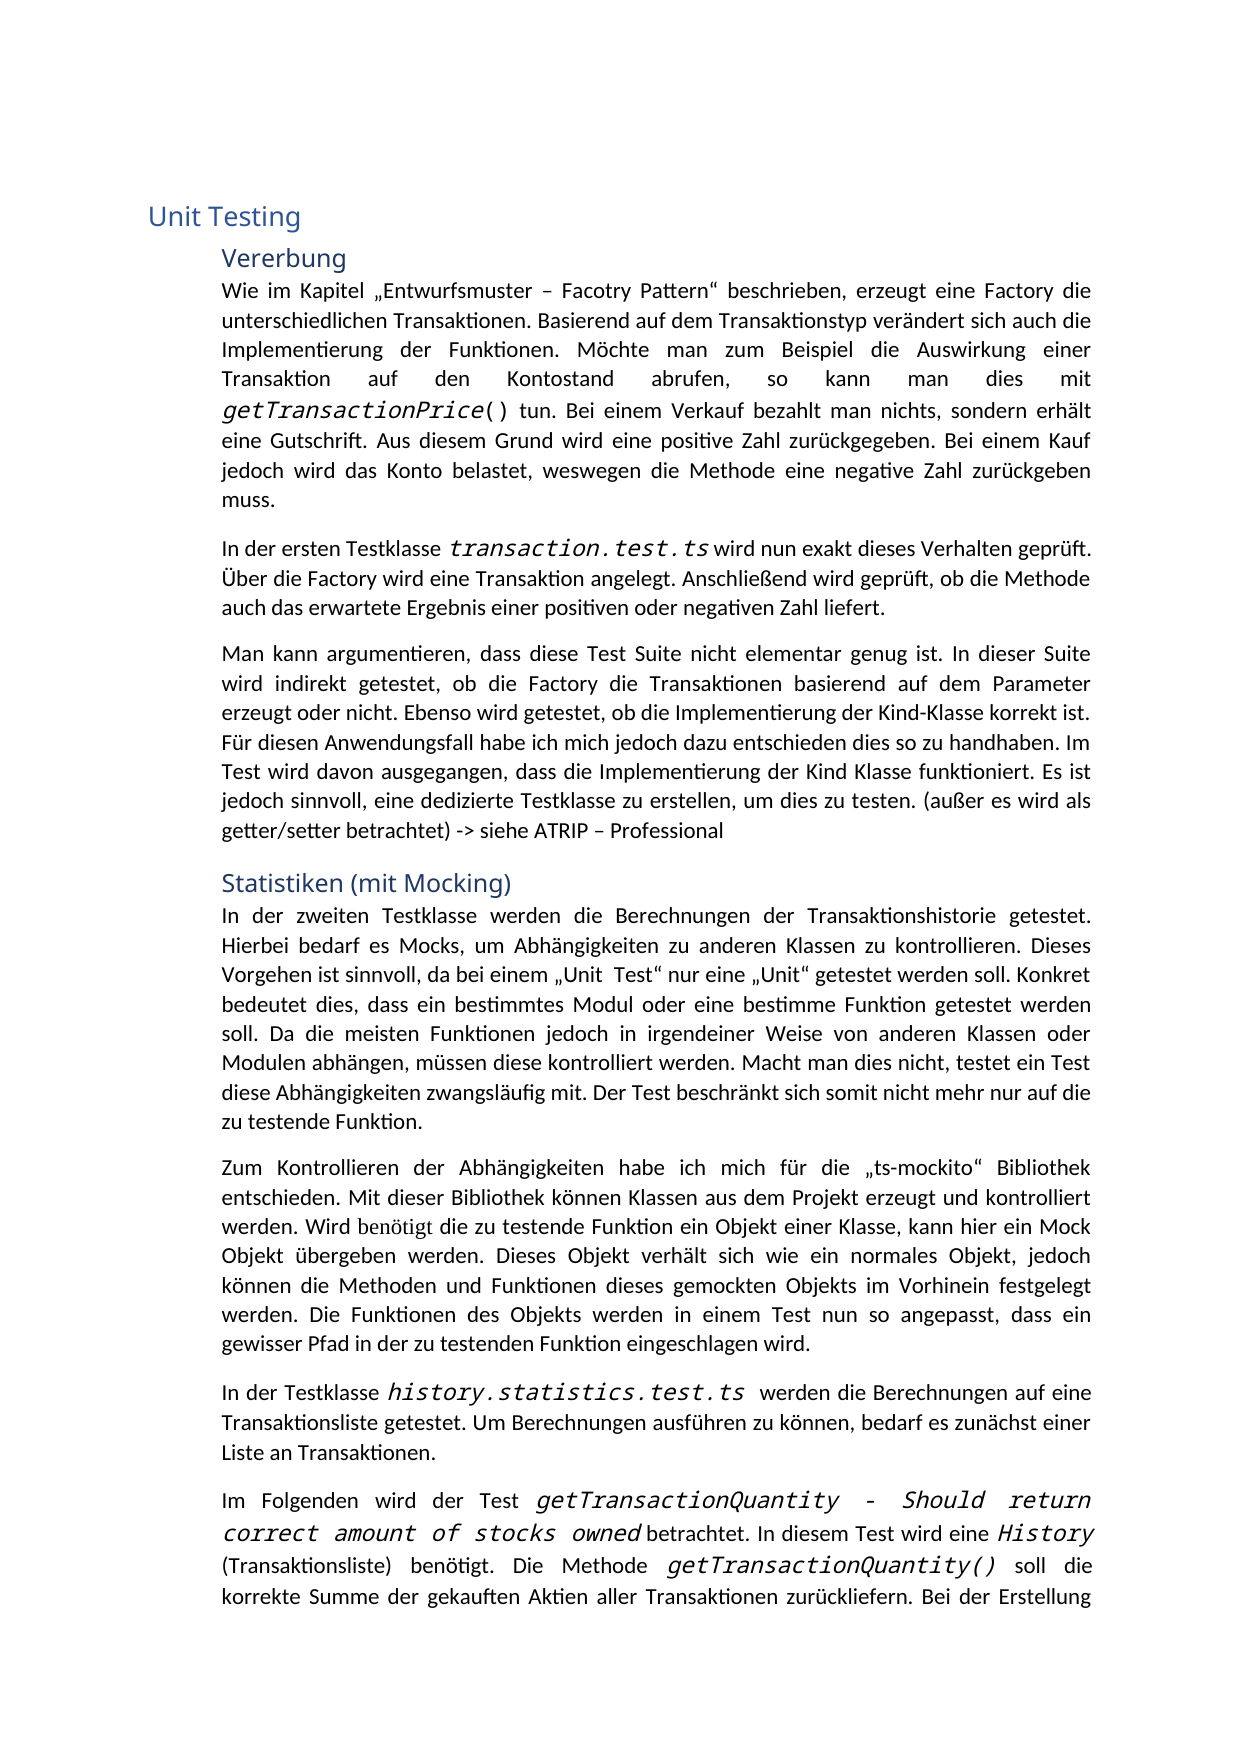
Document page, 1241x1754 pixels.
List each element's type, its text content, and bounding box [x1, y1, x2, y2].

text In der ersten Testklasse transaction.test.ts wird nun exakt dieses Verhalten geprüft. Über die Factory wird eine Transaktion angelegt. Anschließend wird geprüft, ob die Methode auch das erwartete Ergebnis einer positiven oder negativen Zahl liefert. [221, 531, 1093, 621]
text Wie im Kapitel „Entwurfsmuster – Facotry Pattern“ beschrieben, erzeugt eine Factory die unterschiedlichen Transaktionen. Basierend auf dem Transaktionstyp verändert sich auch die Implementierung der Funktionen. Möchte man zum Beispiel die Auswirkung einer Transaktion auf den Kontostand abrufen, so kann man dies mit getTransactionPrice() tun. Bei einem Verkauf bezahlt man nichts, sondern erhält eine Gutschrift. Aus diesem Grund wird eine positive Zahl zurückgegeben. Bei einem Kauf jedoch wird das Konto belastet, weswegen die Methode eine negative Zahl zurückgeben muss. [221, 276, 1093, 513]
text Man kann argumentieren, dass diese Test Suite nicht elementar genug ist. In dieser Suite wird indirekt getestet, ob die Factory die Transaktionen basierend auf dem Parameter erzeugt oder nicht. Ebenso wird getestet, ob die Implementierung der Kind-Klasse korrekt ist. Für diesen Anwendungsfall habe ich mich jedoch dazu entschieden dies so zu handhaben. Im Test wird davon ausgegangen, dass die Implementierung der Kind Klasse funktioniert. Es ist jedoch sinnvoll, eine dedizierte Testklasse zu erstellen, um dies zu testen. (außer es wird als getter/setter betrachtet) -> siehe ATRIP – Professional [221, 639, 1093, 844]
text In der zweiten Testklasse werden die Berechnungen der Transaktionshistorie getestet. Hierbei bedarf es Mocks, um Abhängigkeiten zu anderen Klassen zu kontrollieren. Dieses Vorgehen ist sinnvoll, da bei einem „Unit Test“ nur eine „Unit“ getestet werden soll. Konkret bedeutet dies, dass ein bestimmtes Modul oder eine bestimme Funktion getestet werden soll. Da die meisten Funktionen jedoch in irgendeiner Weise von anderen Klassen oder Modulen abhängen, müssen diese kontrolliert werden. Macht man dies nicht, testet ein Test diese Abhängigkeiten zwangsläufig mit. Der Test beschränkt sich somit nicht mehr nur auf die zu testende Funktion. [221, 902, 1093, 1135]
subtitle Statistiken (mit Mocking) [148, 866, 1093, 900]
subtitle Unit Testing [148, 198, 1093, 235]
subtitle Vererbung [148, 241, 1093, 275]
text Zum Kontrollieren der Abhängigkeiten habe ich mich für die „ts-mockito“ Bibliothek entschieden. Mit dieser Bibliothek können Klassen aus dem Projekt erzeugt und kontrolliert werden. Wird benötigt die zu testende Funktion ein Objekt einer Klasse, kann hier ein Mock Objekt übergeben werden. Dieses Objekt verhält sich wie ein normales Objekt, jedoch können die Methoden und Funktionen dieses gemockten Objekts im Vorhinein festgelegt werden. Die Funktionen des Objekts werden in einem Test nun so angepasst, dass ein gewisser Pfad in der zu testenden Funktion eingeschlagen wird. [221, 1153, 1093, 1358]
text In der Testklasse history.statistics.test.ts werden die Berechnungen auf eine Transaktionsliste getestet. Um Berechnungen ausführen zu können, bedarf es zunächst einer Liste an Transaktionen. [221, 1376, 1093, 1466]
text Im Folgenden wird der Test getTransactionQuantity - Should return correct amount of stocks owned betrachtet. In diesem Test wird eine History (Transaktionsliste) benötigt. Die Methode getTransactionQuantity() soll die korrekte Summe der gekauften Aktien aller Transaktionen zurückliefern. Bei der Erstellung [221, 1484, 1093, 1610]
